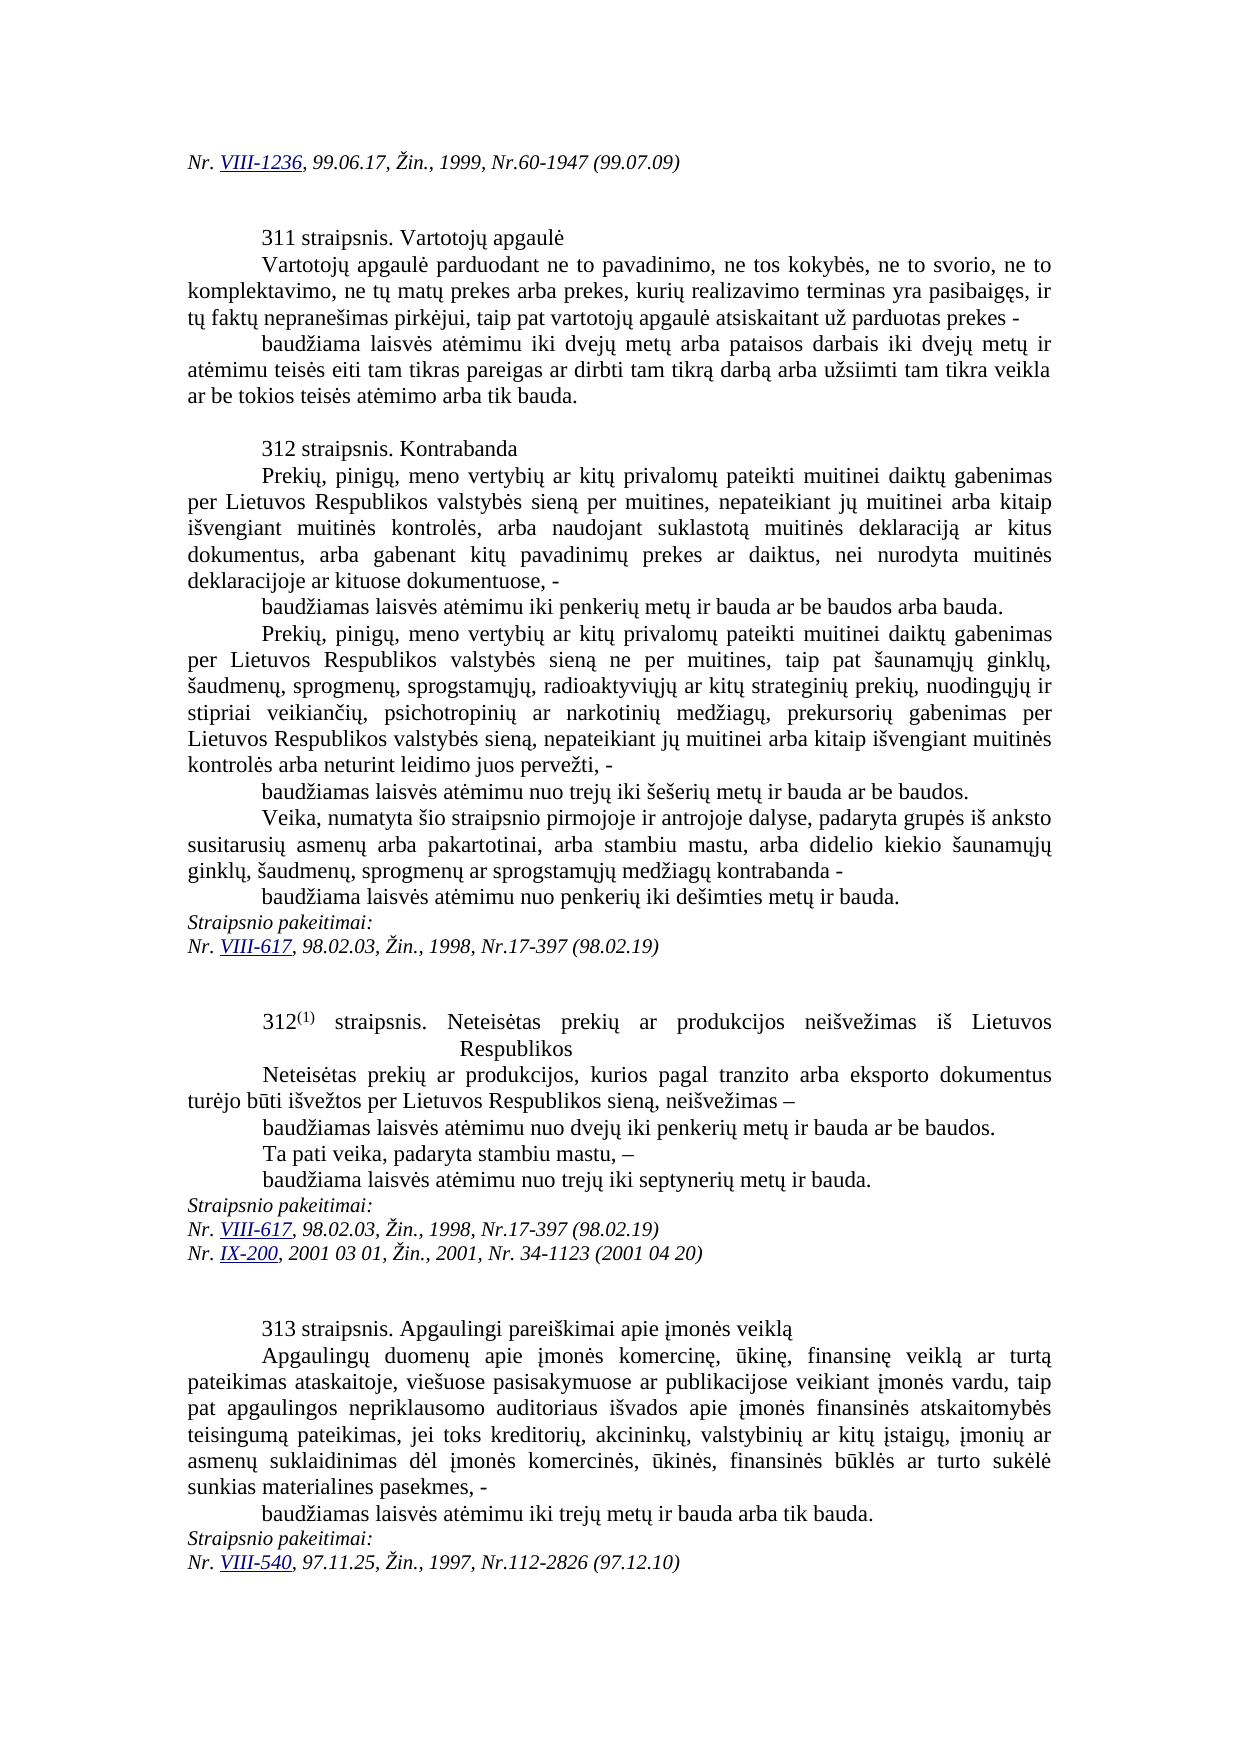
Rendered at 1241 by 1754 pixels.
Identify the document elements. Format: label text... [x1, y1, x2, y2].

text Ta pati veika, padaryta stambiu mastu, – [187, 1140, 1053, 1166]
text Nr. VIII-540, 97.11.25, Žin., 1997, Nr.112-2826 (97.12.10) [187, 1550, 1053, 1574]
text baudžiama laisvės atėmimu nuo trejų iki septynerių metų ir bauda. [187, 1166, 1053, 1193]
text baudžiama laisvės atėmimu iki dvejų metų arba pataisos darbais iki dvejų metų ir atėmimu teisės eiti tam tikras pareigas ar dirbti tam tikrą darbą arba užsiimti tam tikra veikla ar be tokios teisės atėmimo arba tik bauda. [187, 330, 1053, 409]
text 312(1) straipsnis. Neteisėtas prekių ar produkcijos neišvežimas iš Lietuvos Respublikos [262, 1008, 1053, 1061]
text Straipsnio pakeitimai: [187, 1526, 1053, 1550]
text Prekių, pinigų, meno vertybių ar kitų privalomų pateikti muitinei daiktų gabenimas per Lietuvos Respublikos valstybės sieną per muitines, nepateikiant jų muitinei arba kitaip išvengiant muitinės kontrolės, arba naudojant suklastotą muitinės deklaraciją ar kitus dokumentus, arba gabenant kitų pavadinimų prekes ar daiktus, nei nurodyta muitinės deklaracijoje ar kituose dokumentuose, - [187, 462, 1053, 593]
text 313 straipsnis. Apgaulingi pareiškimai apie įmonės veiklą [187, 1315, 1053, 1342]
text baudžiamas laisvės atėmimu nuo dvejų iki penkerių metų ir bauda ar be baudos. [187, 1114, 1053, 1140]
text Veika, numatyta šio straipsnio pirmojoje ir antrojoje dalyse, padaryta grupės iš anksto susitarusių asmenų arba pakartotinai, arba stambiu mastu, arba didelio kiekio šaunamųjų ginklų, šaudmenų, sprogmenų ar sprogstamųjų medžiagų kontrabanda - [187, 804, 1053, 883]
text Nr. VIII-617, 98.02.03, Žin., 1998, Nr.17-397 (98.02.19) [187, 1217, 1053, 1241]
text Nr. VIII-617, 98.02.03, Žin., 1998, Nr.17-397 (98.02.19) [187, 934, 1053, 958]
text Neteisėtas prekių ar produkcijos, kurios pagal tranzito arba eksporto dokumentus turėjo būti išvežtos per Lietuvos Respublikos sieną, neišvežimas – [187, 1061, 1053, 1114]
text Prekių, pinigų, meno vertybių ar kitų privalomų pateikti muitinei daiktų gabenimas per Lietuvos Respublikos valstybės sieną ne per muitines, taip pat šaunamųjų ginklų, šaudmenų, sprogmenų, sprogstamųjų, radioaktyviųjų ar kitų strateginių prekių, nuodingųjų ir stipriai veikiančių, psichotropinių ar narkotinių medžiagų, prekursorių gabenimas per Lietuvos Respublikos valstybės sieną, nepateikiant jų muitinei arba kitaip išvengiant muitinės kontrolės arba neturint leidimo juos pervežti, - [187, 620, 1053, 778]
text Nr. VIII-1236, 99.06.17, Žin., 1999, Nr.60-1947 (99.07.09) [187, 150, 1053, 174]
text Straipsnio pakeitimai: [187, 910, 1053, 934]
text Apgaulingų duomenų apie įmonės komercinę, ūkinę, finansinę veiklą ar turtą pateikimas ataskaitoje, viešuose pasisakymuose ar publikacijose veikiant įmonės vardu, taip pat apgaulingos nepriklausomo auditoriaus išvados apie įmonės finansinės atskaitomybės teisingumą pateikimas, jei toks kreditorių, akcininkų, valstybinių ar kitų įstaigų, įmonių ar asmenų suklaidinimas dėl įmonės komercinės, ūkinės, finansinės būklės ar turto sukėlė sunkias materialines pasekmes, - [187, 1342, 1053, 1500]
text Nr. IX-200, 2001 03 01, Žin., 2001, Nr. 34-1123 (2001 04 20) [187, 1241, 1053, 1265]
text 311 straipsnis. Vartotojų apgaulė [207, 224, 1053, 251]
text baudžiamas laisvės atėmimu nuo trejų iki šešerių metų ir bauda ar be baudos. [187, 778, 1053, 804]
text baudžiama laisvės atėmimu nuo penkerių iki dešimties metų ir bauda. [187, 883, 1053, 910]
text baudžiamas laisvės atėmimu iki penkerių metų ir bauda ar be baudos arba bauda. [187, 593, 1053, 620]
text baudžiamas laisvės atėmimu iki trejų metų ir bauda arba tik bauda. [187, 1500, 1053, 1526]
text Straipsnio pakeitimai: [187, 1193, 1053, 1217]
text Vartotojų apgaulė parduodant ne to pavadinimo, ne tos kokybės, ne to svorio, ne to komplektavimo, ne tų matų prekes arba prekes, kurių realizavimo terminas yra pasibaigęs, ir tų faktų nepranešimas pirkėjui, taip pat vartotojų apgaulė atsiskaitant už parduotas prekes - [187, 251, 1053, 330]
text 312 straipsnis. Kontrabanda [209, 435, 1053, 462]
